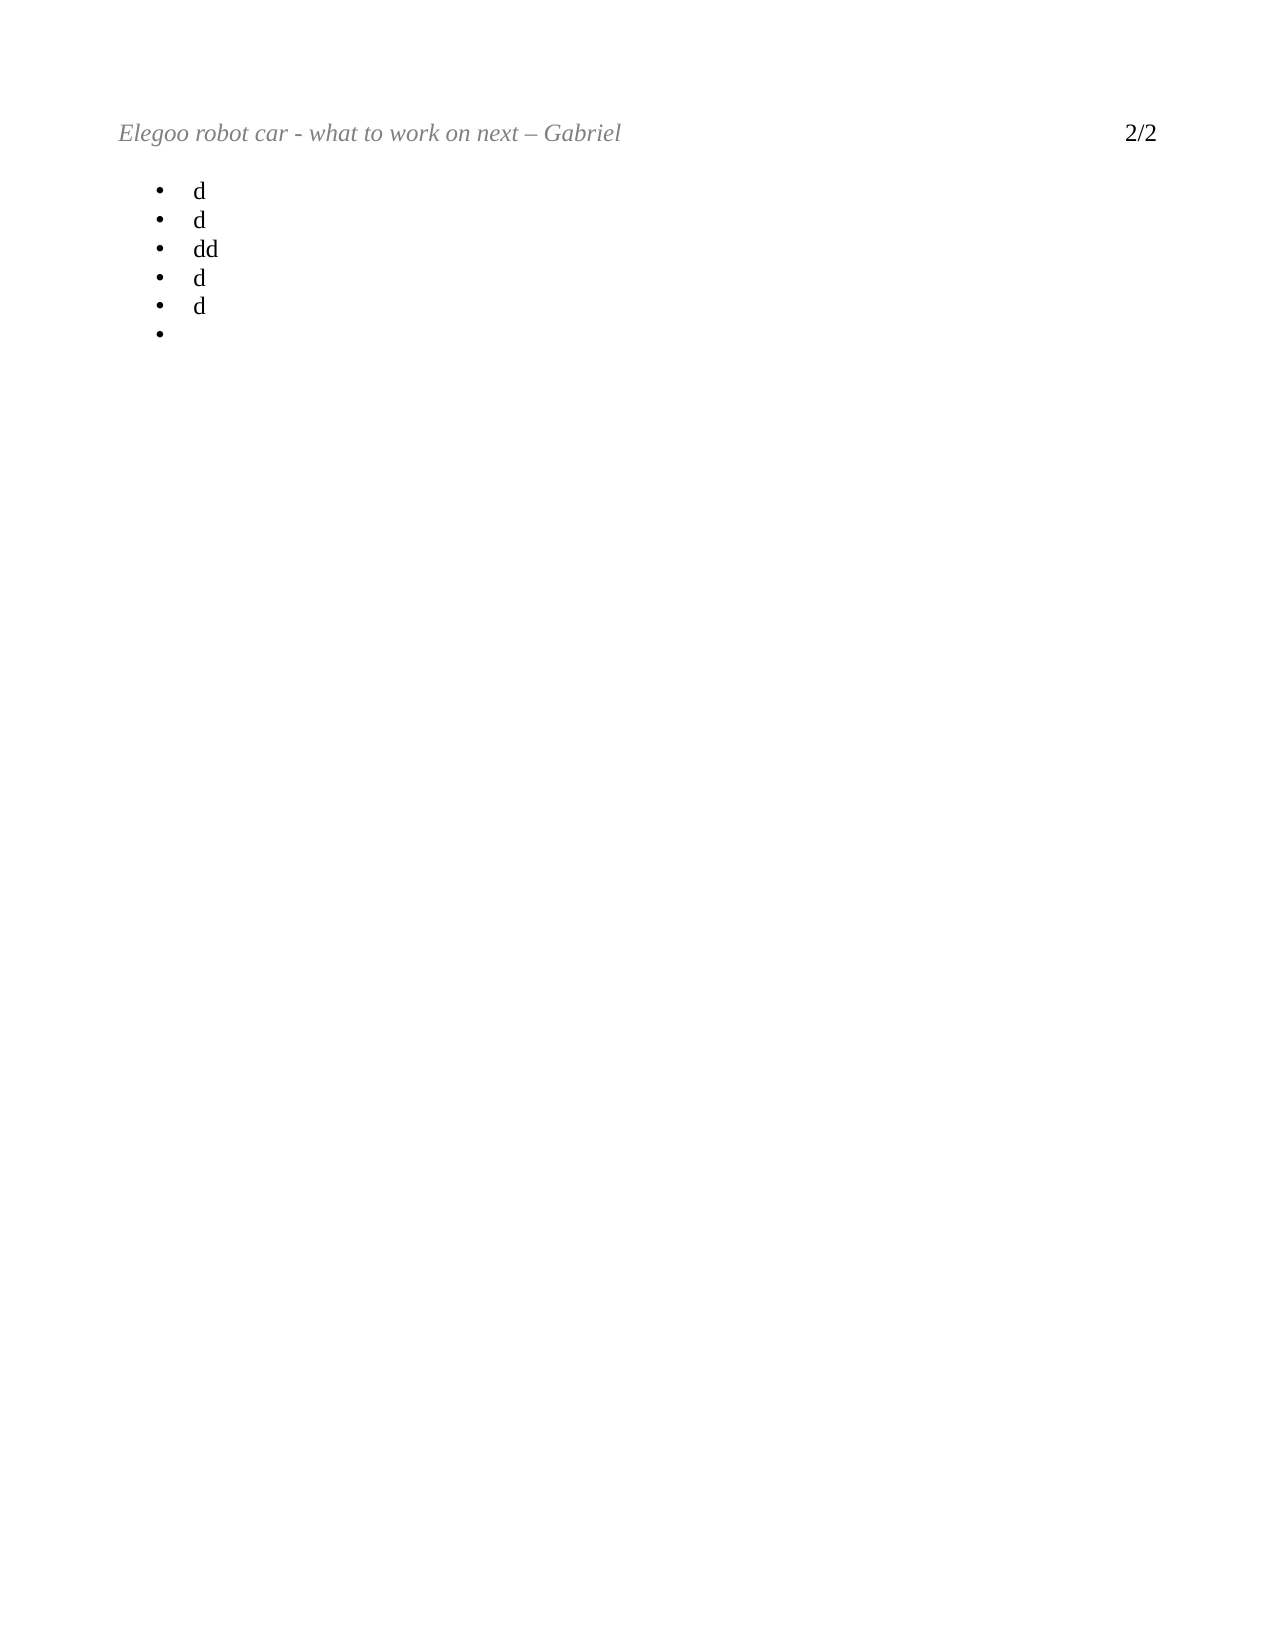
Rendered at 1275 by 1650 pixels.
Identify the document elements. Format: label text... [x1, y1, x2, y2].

list d [156, 291, 1157, 320]
list d [156, 176, 1157, 205]
list d [156, 205, 1157, 234]
list d [156, 263, 1157, 291]
list dd [156, 234, 1157, 263]
